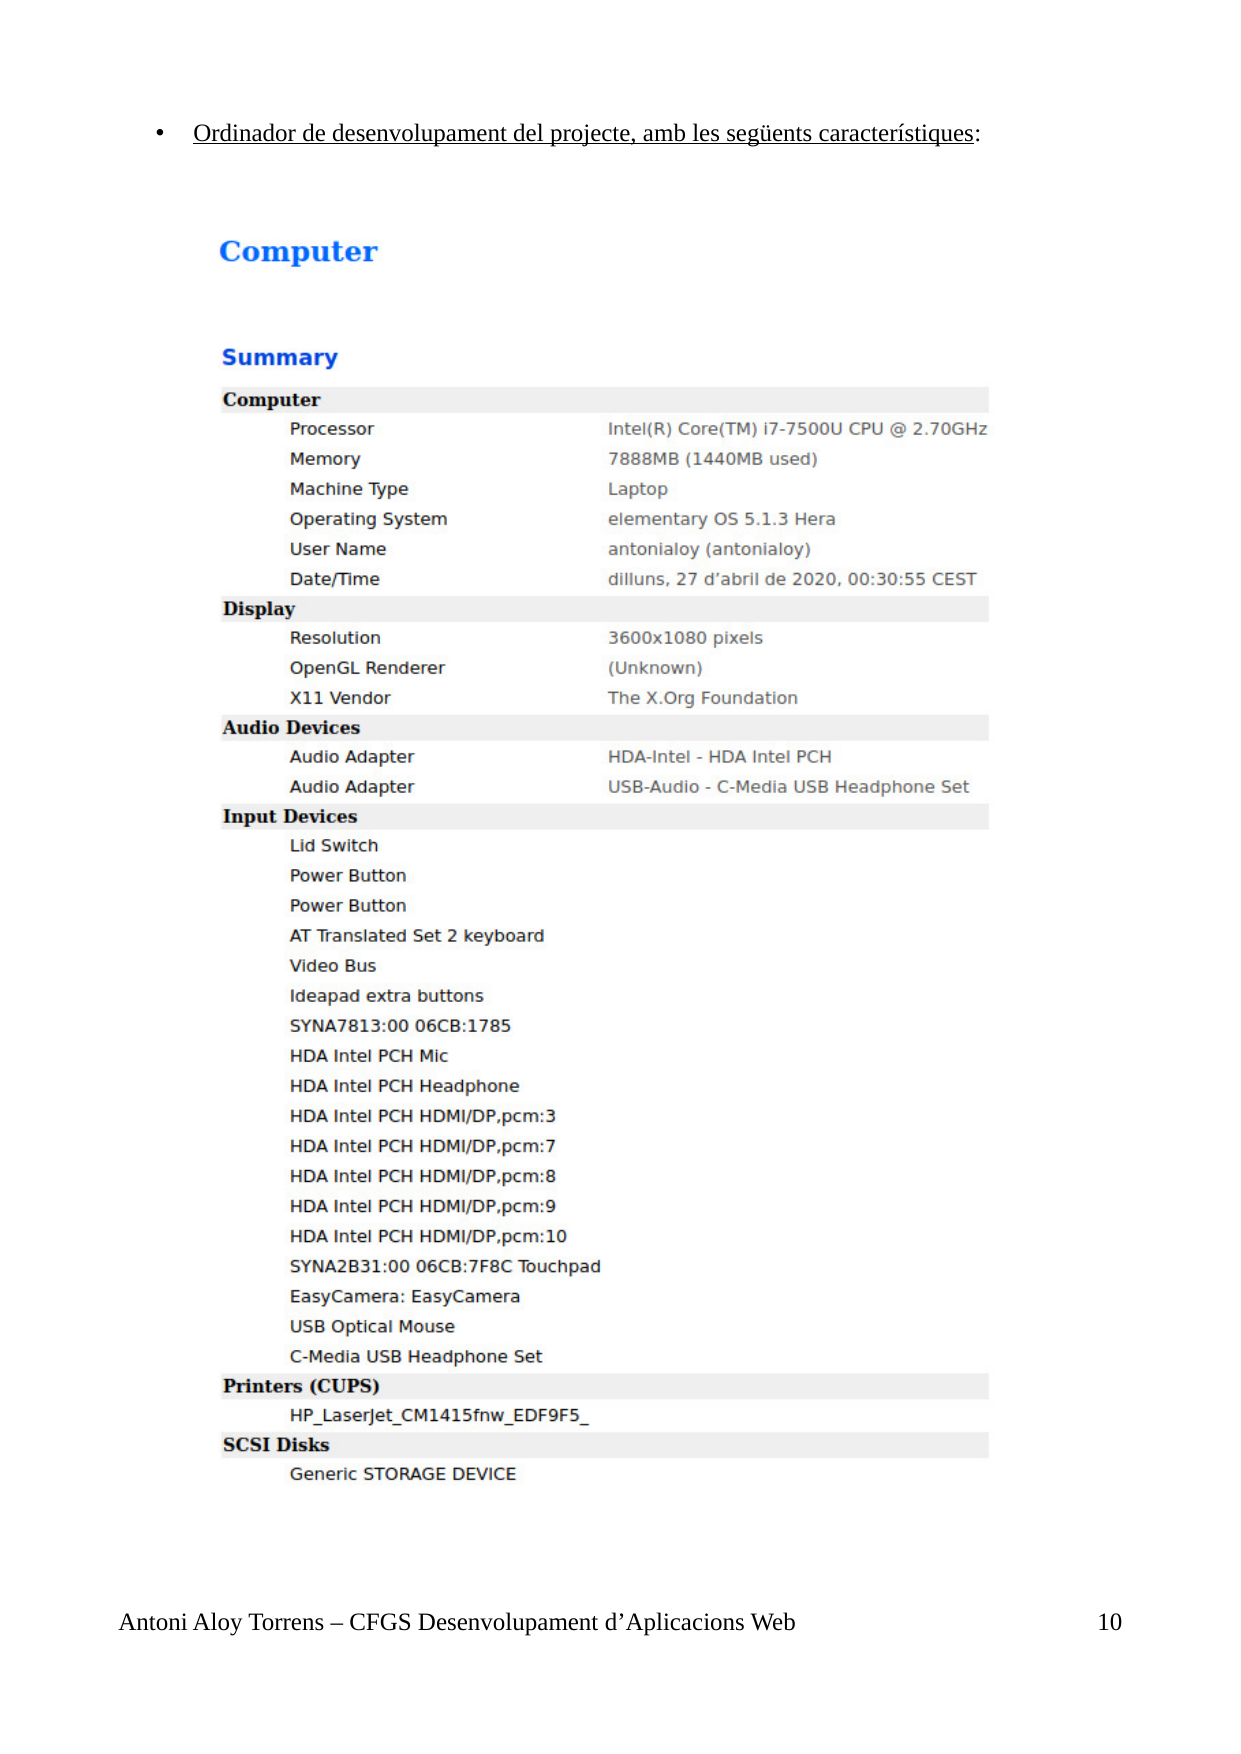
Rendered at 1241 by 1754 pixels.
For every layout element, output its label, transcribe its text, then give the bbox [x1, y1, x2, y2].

list Ordinador de desenvolupament del projecte, amb les següents característiques: [156, 118, 1122, 147]
